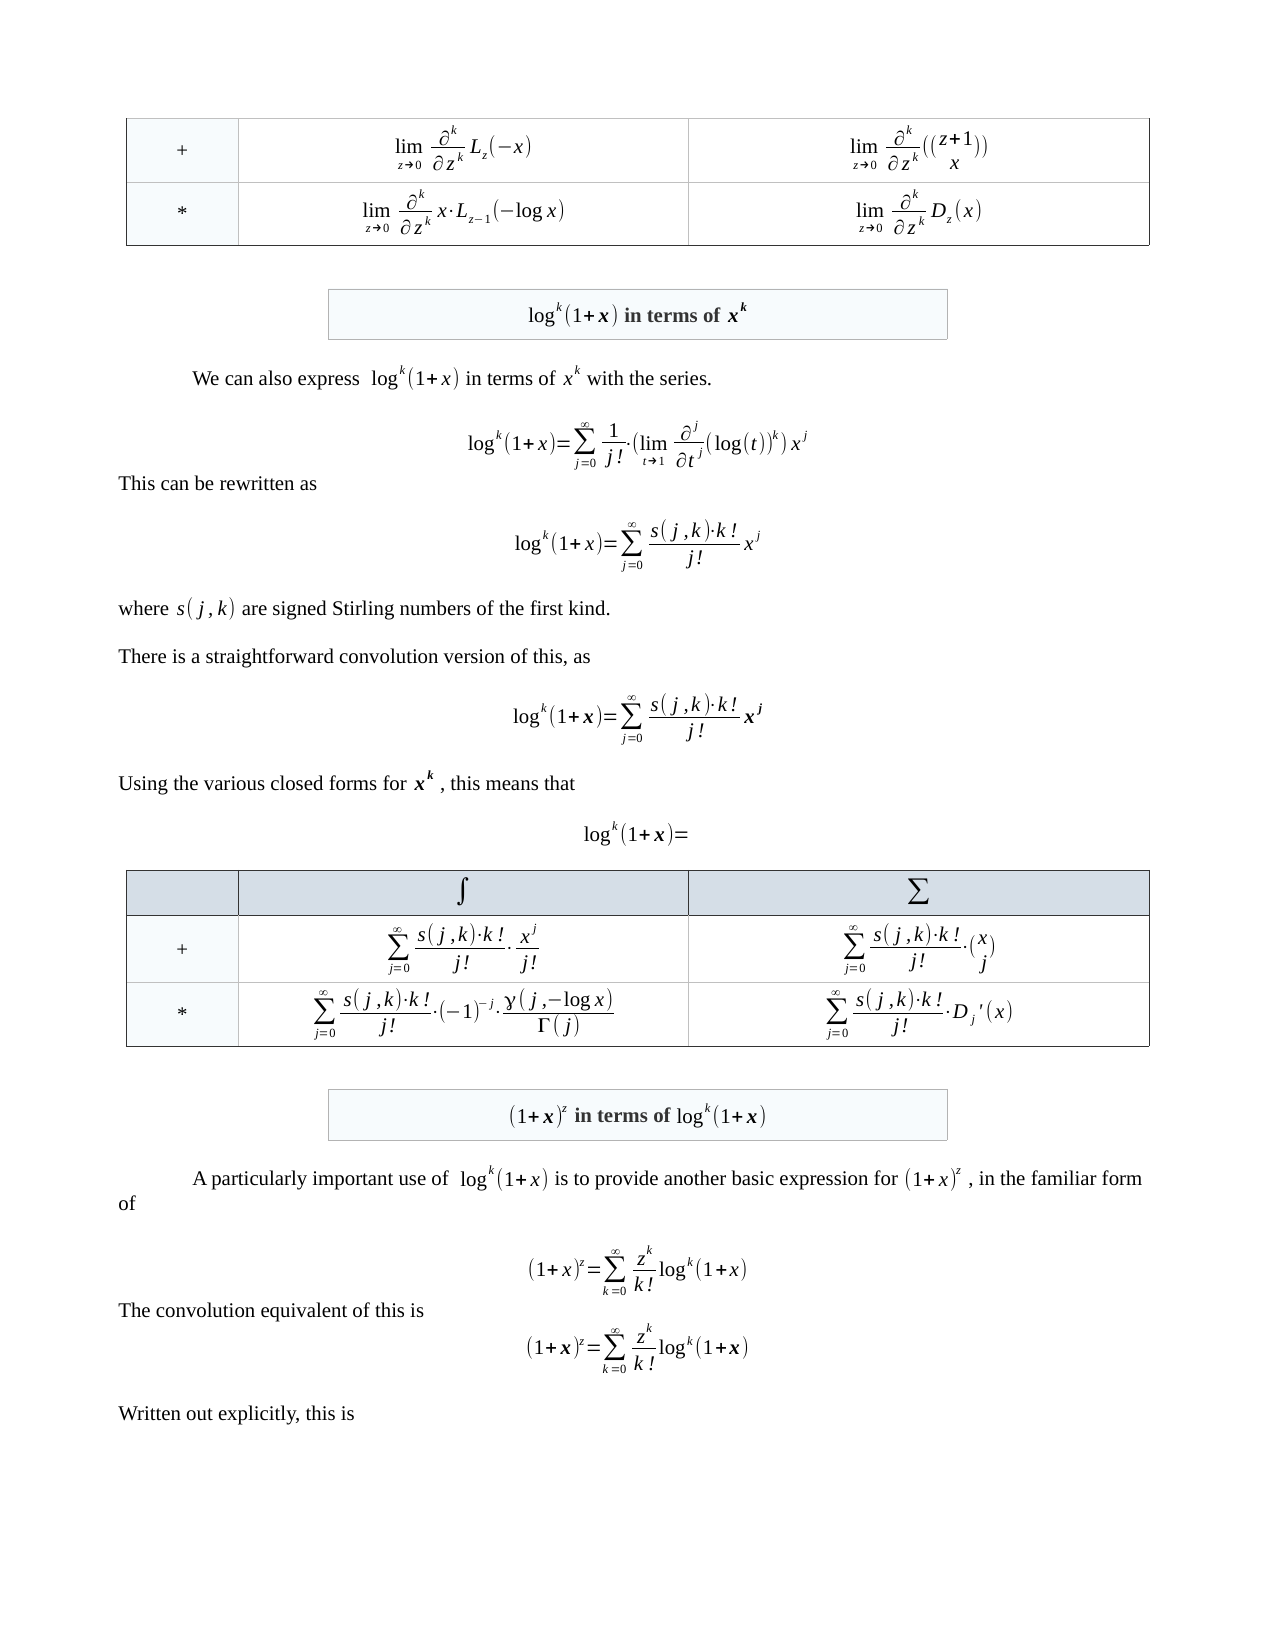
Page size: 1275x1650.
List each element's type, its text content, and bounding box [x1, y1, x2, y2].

table_cell [689, 119, 1149, 182]
text The convolution equivalent of this is [118, 1298, 1157, 1322]
table_cell [239, 916, 688, 982]
table_cell + [127, 119, 238, 182]
table_cell [239, 183, 688, 245]
text This can be rewritten as [118, 471, 1157, 495]
text whereare signed Stirling numbers of the first kind. [118, 595, 1157, 620]
text in terms of [329, 290, 947, 339]
text There is a straightforward convolution version of this, as [118, 644, 1157, 668]
table_cell * [127, 183, 238, 245]
table_cell + [127, 916, 238, 982]
text Using the various closed forms for, this means that [118, 769, 1157, 795]
table_header [239, 871, 688, 915]
table_cell [689, 983, 1149, 1046]
table_header [689, 871, 1149, 915]
text Written out explicitly, this is [118, 1401, 1157, 1424]
table_cell [689, 183, 1149, 245]
table_cell [239, 983, 688, 1046]
text We can also express in terms ofwith the series. [118, 363, 1157, 390]
text A particularly important use of is to provide another basic expression for, in the familiar form of [118, 1164, 1157, 1215]
table_cell [689, 916, 1149, 982]
text in terms of [329, 1090, 947, 1140]
table_header [127, 871, 238, 915]
table_cell * [127, 983, 238, 1046]
table_cell [239, 119, 688, 182]
